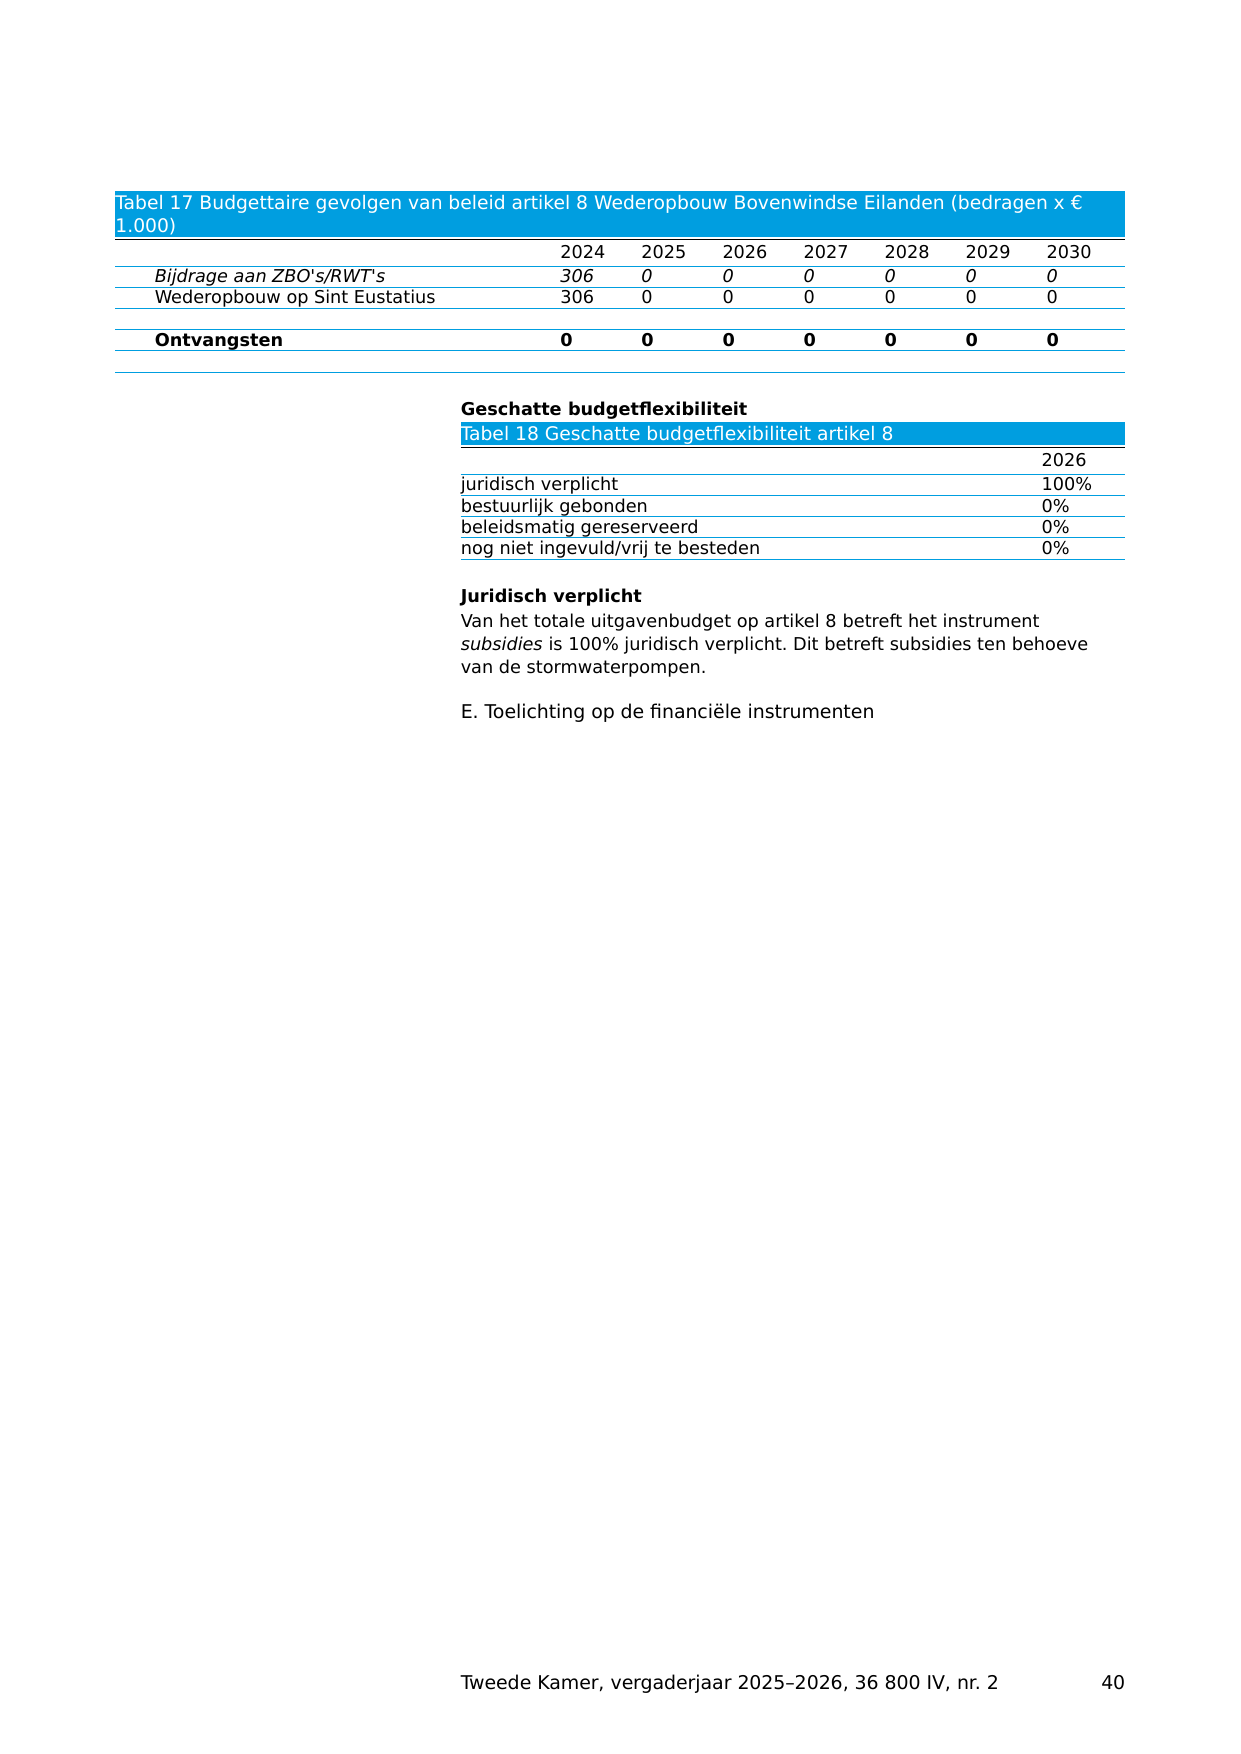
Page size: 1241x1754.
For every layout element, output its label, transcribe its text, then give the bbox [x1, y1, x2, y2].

table_cell 0 [1044, 267, 1125, 287]
table_cell [881, 309, 962, 329]
table_cell 0 [557, 330, 638, 350]
table_cell [152, 351, 557, 371]
text Juridisch verplicht [461, 584, 1125, 607]
table_cell 2030 [1044, 240, 1125, 266]
table_cell [557, 309, 638, 329]
table_cell [115, 240, 152, 266]
table_cell 2029 [963, 240, 1043, 266]
table_cell 0 [881, 267, 962, 287]
table_cell 0 [719, 267, 800, 287]
table_cell 0 [719, 288, 800, 308]
text Geschatte budgetflexibiliteit [461, 397, 1125, 420]
table_cell 0 [963, 288, 1043, 308]
table_cell [115, 330, 152, 350]
table_cell [800, 309, 881, 329]
table_cell [152, 240, 557, 266]
table_cell 0 [963, 267, 1043, 287]
table_cell [1044, 309, 1125, 329]
table_cell 2024 [557, 240, 638, 266]
table_cell 0 [1044, 330, 1125, 350]
table_cell 0 [800, 288, 881, 308]
table_cell 0 [800, 267, 881, 287]
table_cell 2026 [719, 240, 800, 266]
table_cell [115, 309, 152, 329]
table_cell 2027 [800, 240, 881, 266]
table_cell bestuurlijk gebonden [461, 496, 1038, 516]
table_cell 0 [881, 330, 962, 350]
table_cell [800, 351, 881, 371]
table_cell 0 [1044, 288, 1125, 308]
table_cell Wederopbouw op Sint Eustatius [152, 288, 557, 308]
text Van het totale uitgavenbudget op artikel 8 betreft het instrument subsidies is 100% juridisch verplicht. Dit betreft subsidies ten behoeve van de stormwaterpompen. [461, 609, 1125, 678]
table_cell [557, 351, 638, 371]
table_cell [638, 309, 719, 329]
table_cell 0% [1039, 517, 1125, 537]
table_cell 0 [638, 267, 719, 287]
table_cell beleidsmatig gereserveerd [461, 517, 1038, 537]
table_cell [719, 309, 800, 329]
table_cell 0 [881, 288, 962, 308]
table_cell 2028 [881, 240, 962, 266]
table_cell Bijdrage aan ZBO's/RWT's [152, 267, 557, 287]
table_cell 2026 [1039, 448, 1125, 474]
table_cell 0 [638, 330, 719, 350]
table_cell [881, 351, 962, 371]
table_cell 0 [638, 288, 719, 308]
table_cell 0% [1039, 538, 1125, 558]
table_cell [1044, 351, 1125, 371]
table_cell Ontvangsten [152, 330, 557, 350]
table_cell [152, 309, 557, 329]
table_cell 0% [1039, 496, 1125, 516]
table_cell 2025 [638, 240, 719, 266]
table_cell 100% [1039, 475, 1125, 495]
table_cell 0 [800, 330, 881, 350]
table_cell [115, 351, 152, 371]
table_cell [719, 351, 800, 371]
table_cell 0 [719, 330, 800, 350]
table_cell 0 [963, 330, 1043, 350]
table_cell [115, 267, 152, 287]
table_cell [461, 448, 1038, 474]
table_cell 306 [557, 288, 638, 308]
title E. Toelichting op de financiële instrumenten [461, 701, 1125, 723]
table_cell nog niet ingevuld/vrij te besteden [461, 538, 1038, 558]
table_cell [638, 351, 719, 371]
table_cell [115, 288, 152, 308]
table_cell [963, 309, 1043, 329]
table_cell juridisch verplicht [461, 475, 1038, 495]
table_cell 306 [557, 267, 638, 287]
table_cell [963, 351, 1043, 371]
